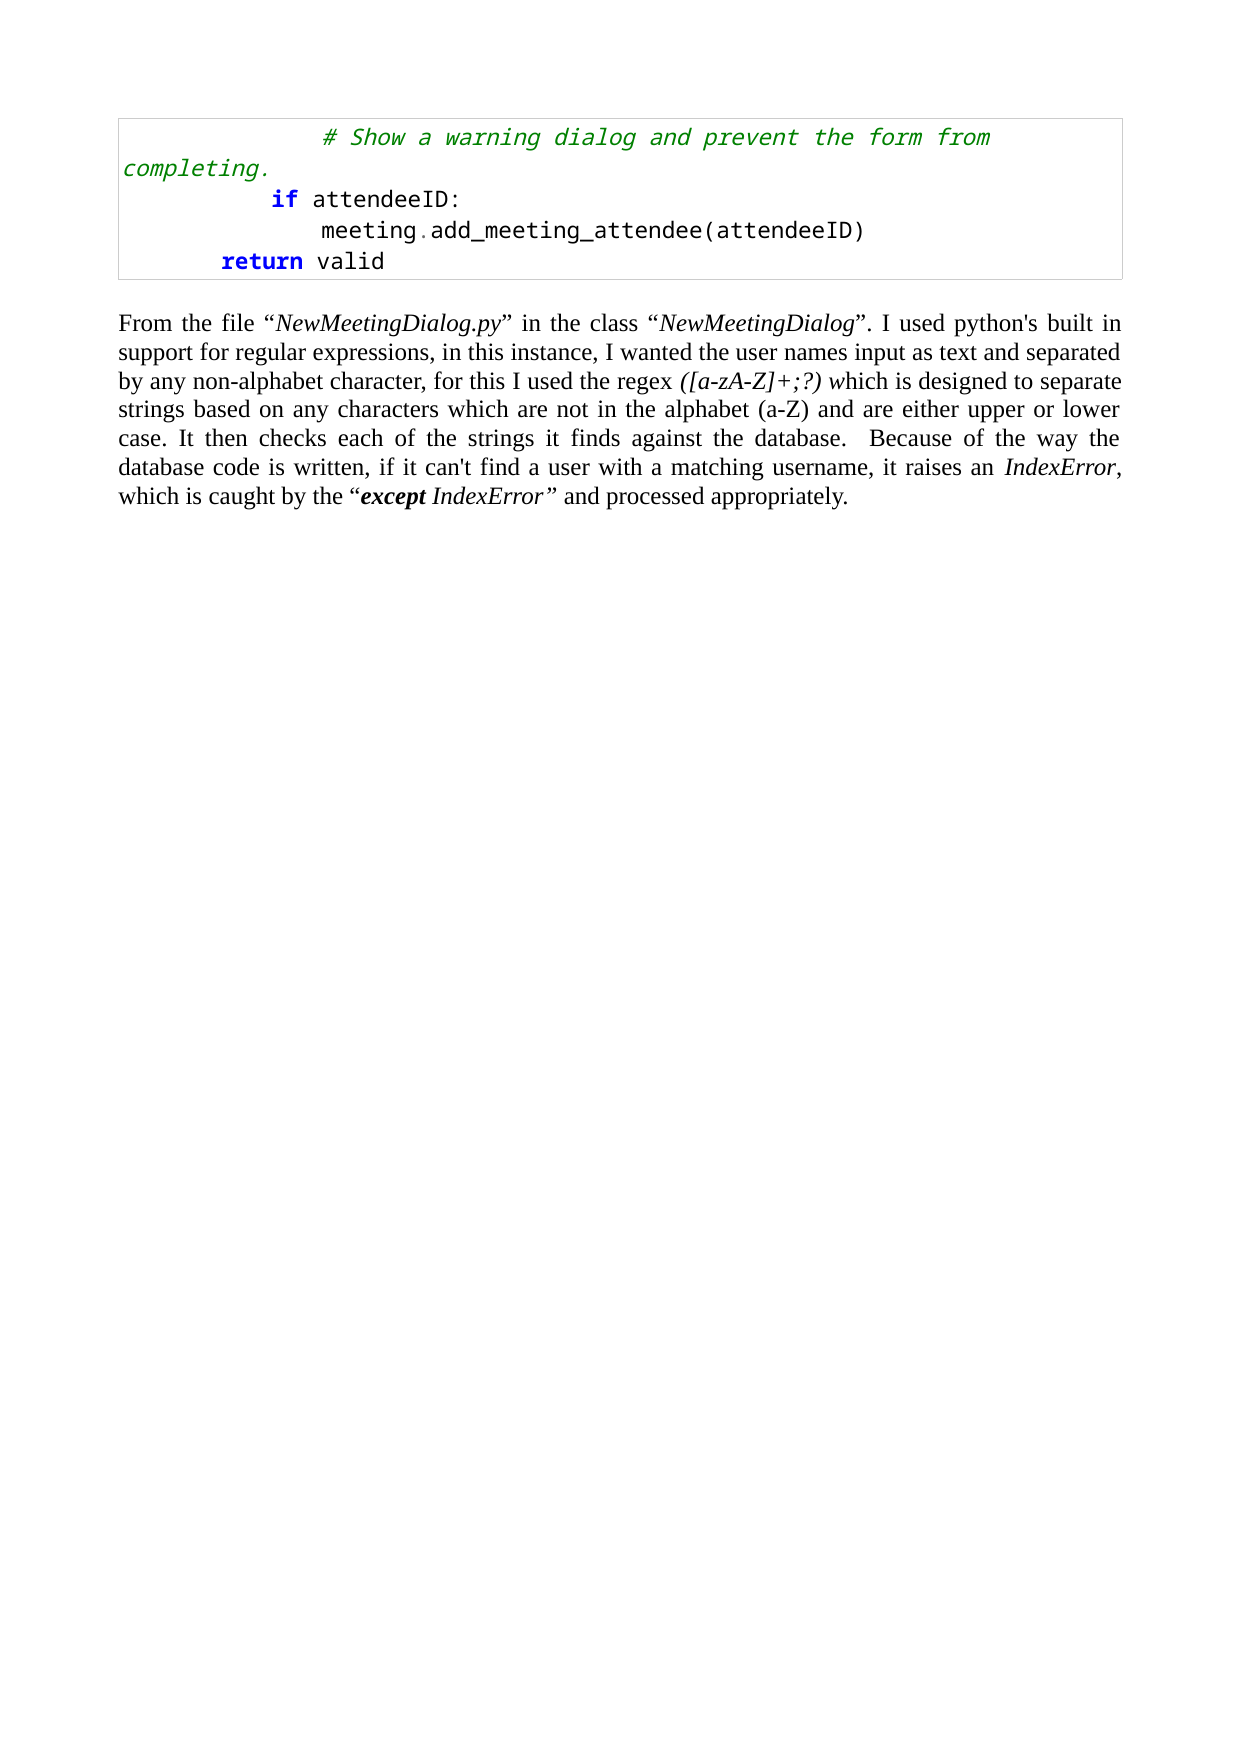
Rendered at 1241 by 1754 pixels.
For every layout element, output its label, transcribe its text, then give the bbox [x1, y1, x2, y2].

text meeting.add_meeting_attendee(attendeeID) [119, 211, 1122, 242]
text # Show a warning dialog and prevent the form from completing. [119, 119, 1122, 180]
text if attendeeID: [119, 180, 1122, 211]
text return valid [119, 242, 1122, 279]
text From the file “NewMeetingDialog.py” in the class “NewMeetingDialog”. I used python's built in support for regular expressions, in this instance, I wanted the user names input as text and separated by any non-alphabet character, for this I used the regex ([a-zA-Z]+;?) which is designed to separate strings based on any characters which are not in the alphabet (a-Z) and are either upper or lower case. It then checks each of the strings it finds against the database. Because of the way the database code is written, if it can't find a user with a matching username, it raises an IndexError, which is caught by the “except IndexError” and processed appropriately. [118, 308, 1122, 509]
